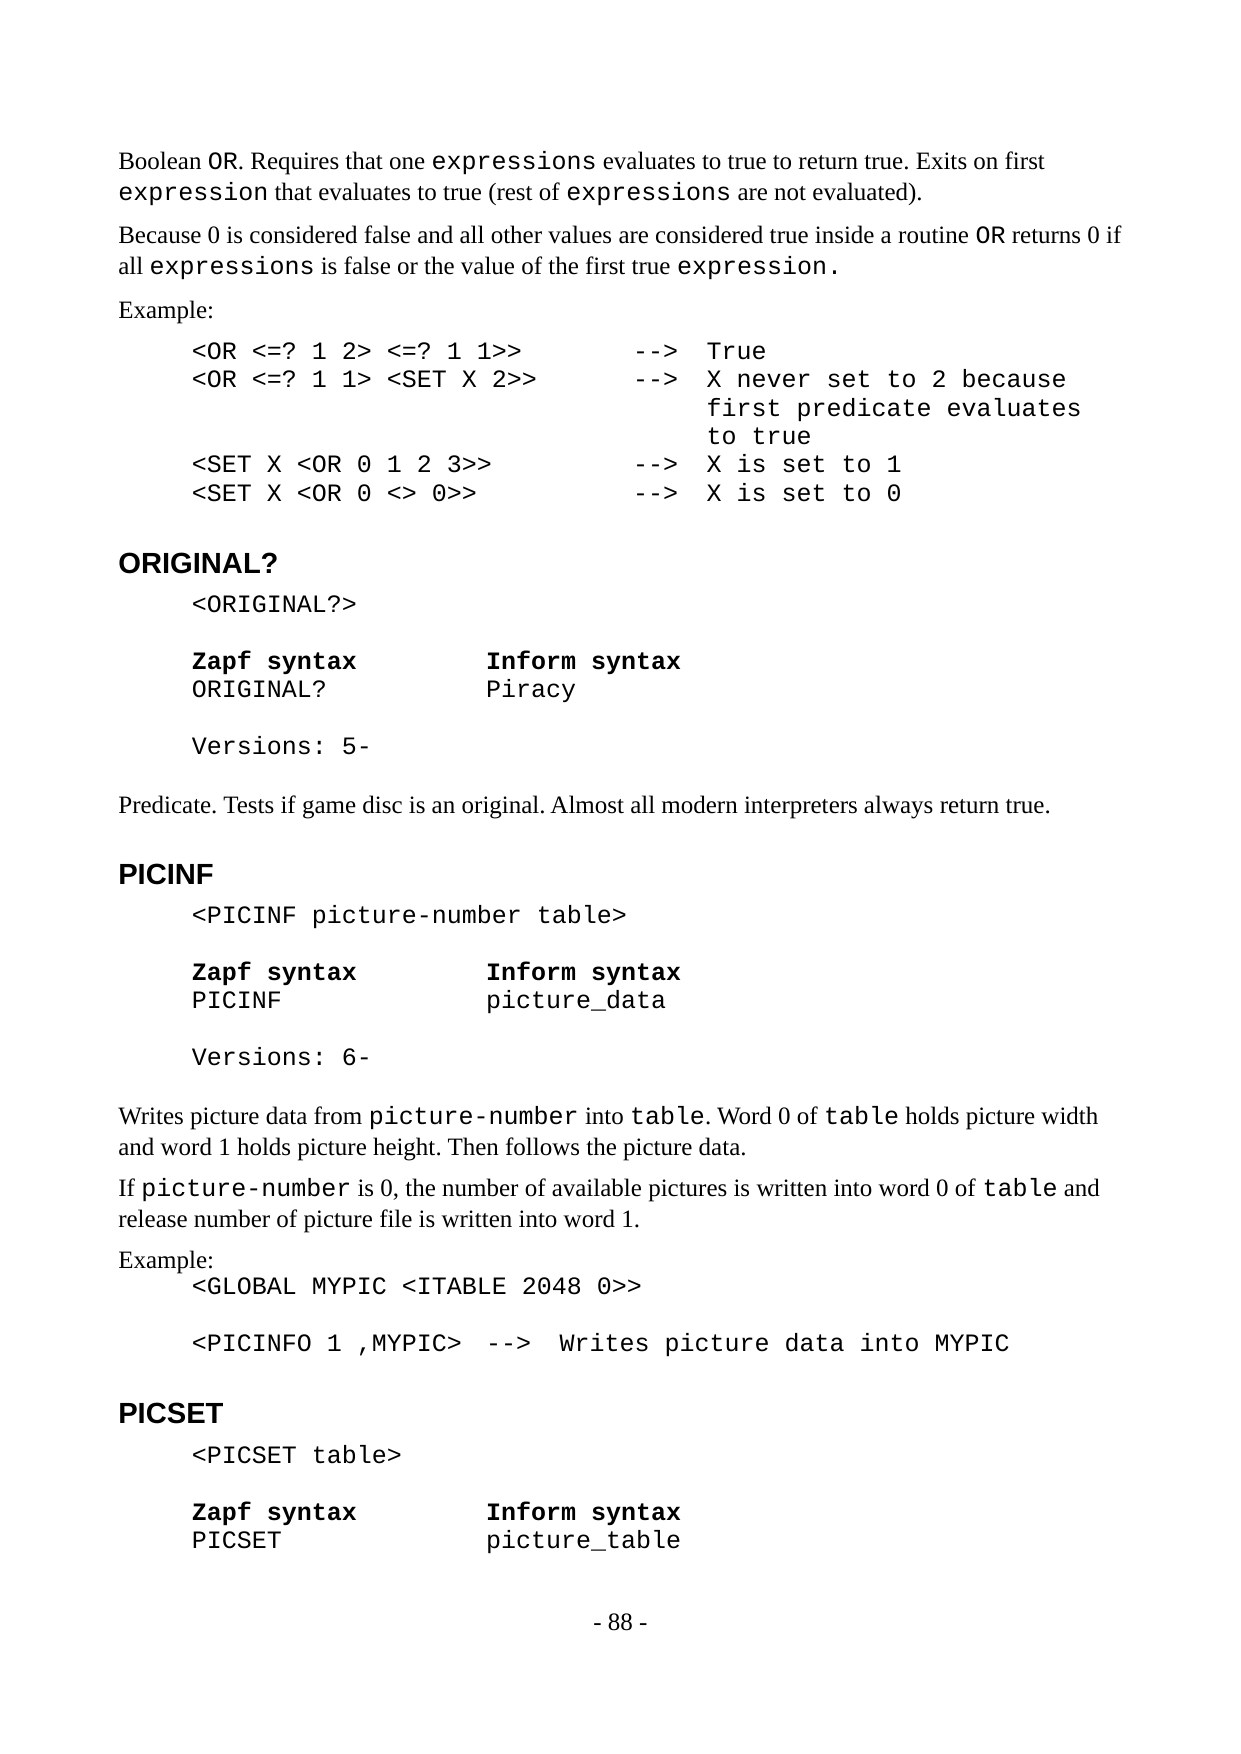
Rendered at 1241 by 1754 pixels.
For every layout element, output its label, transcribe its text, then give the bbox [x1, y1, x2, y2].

text <ORIGINAL?> [192, 592, 1122, 620]
text Example: <GLOBAL MYPIC <ITABLE 2048 0>> <PICINFO 1 ,MYPIC> --> Writes picture data into MYPIC [118, 1245, 1122, 1359]
text Predicate. Tests if game disc is an original. Almost all modern interpreters always return true. [118, 790, 1122, 819]
text PICINF picture_data [192, 988, 1122, 1016]
text Boolean OR. Requires that one expressions evaluates to true to return true. Exits on first expression that evaluates to true (rest of expressions are not evaluated). [118, 146, 1122, 208]
subtitle PICSET [118, 1396, 1122, 1430]
text Zapf syntax Inform syntax [192, 1499, 1122, 1527]
subtitle PICINF [118, 857, 1122, 890]
text PICSET picture_table [192, 1527, 1122, 1556]
text ORIGINAL? Piracy [192, 677, 1122, 705]
text Zapf syntax Inform syntax [192, 959, 1122, 988]
text <OR <=? 1 2> <=? 1 1>> --> True <OR <=? 1 1> <SET X 2>> --> X never set to 2 because first predicate evaluates to true <SET X <OR 0 1 2 3>> --> X is set to 1 <SET X <OR 0 <> 0>> --> X is set to 0 [118, 336, 1122, 508]
text Because 0 is considered false and all other values are considered true inside a routine OR returns 0 if all expressions is false or the value of the first true expression. [118, 221, 1122, 282]
subtitle ORIGINAL? [118, 546, 1122, 579]
text If picture-number is 0, the number of available pictures is written into word 0 of table and release number of picture file is written into word 1. [118, 1173, 1122, 1233]
text <PICINF picture-number table> [192, 903, 1122, 931]
text Versions: 6- [192, 1044, 1122, 1073]
text Writes picture data from picture-number into table. Word 0 of table holds picture width and word 1 holds picture height. Then follows the picture data. [118, 1101, 1122, 1161]
text Example: [118, 295, 1122, 323]
text Zapf syntax Inform syntax [192, 649, 1122, 677]
text <PICSET table> [192, 1442, 1122, 1471]
text Versions: 5- [192, 734, 1122, 762]
